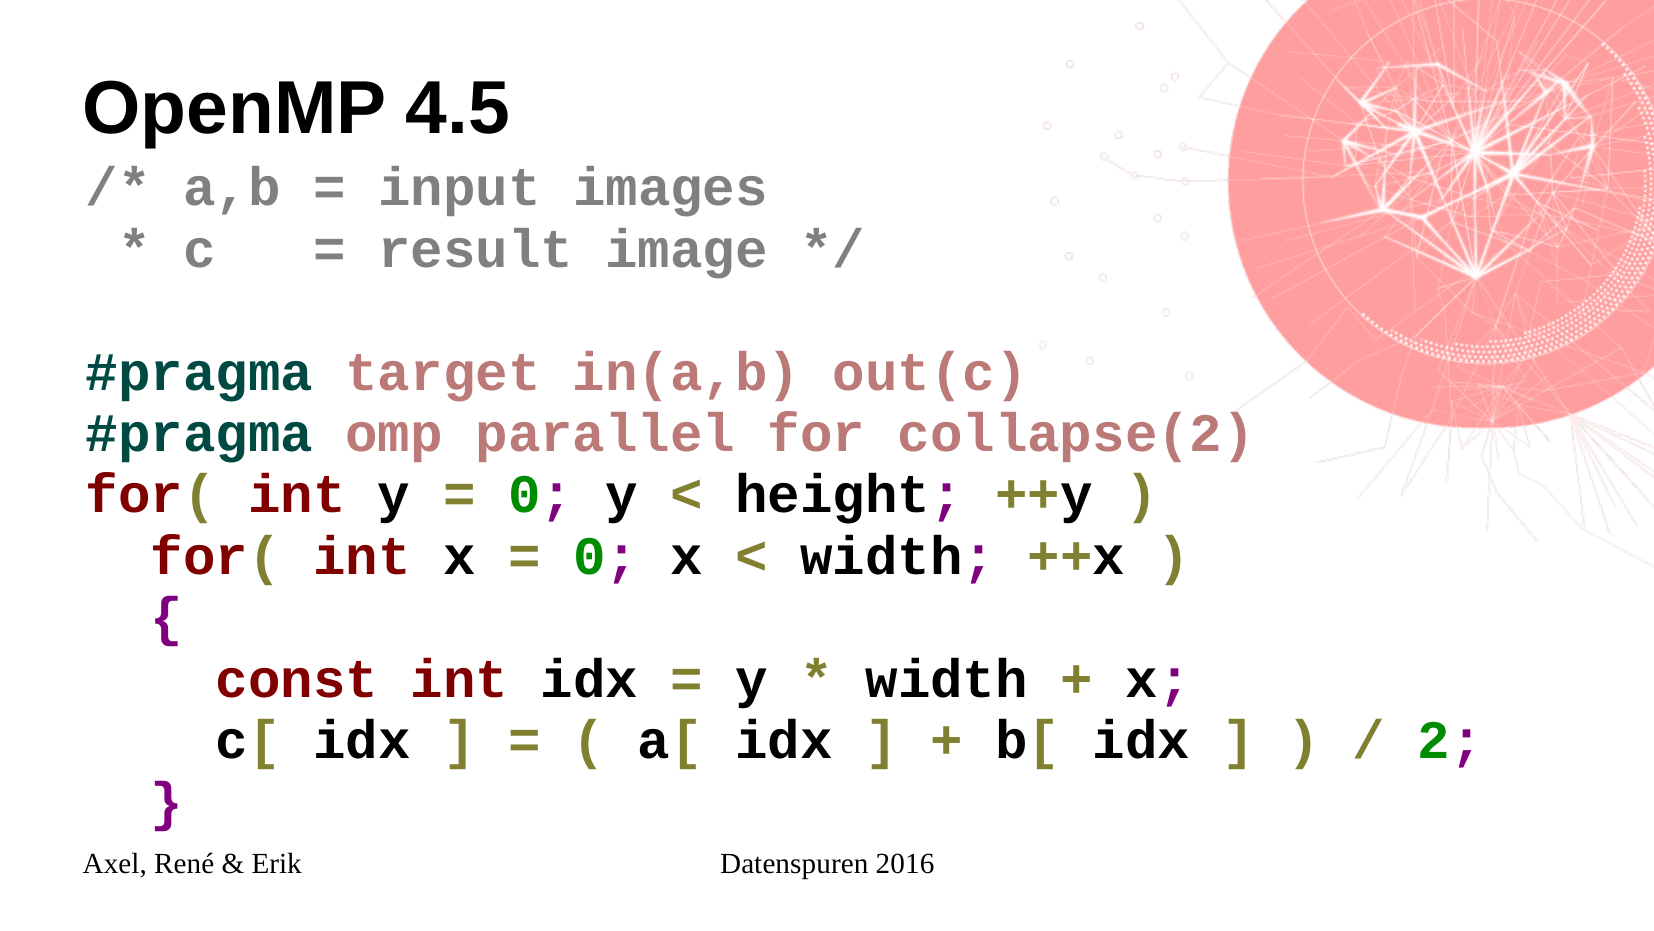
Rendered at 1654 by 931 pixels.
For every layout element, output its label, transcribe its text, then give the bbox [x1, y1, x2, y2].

text_box /* a,b = input images * c = result image */ #pragma target in(a,b) out(c) #pragma omp parallel for collapse(2) for( int y = 0; y < height; ++y ) for( int x = 0; x < width; ++x ) { const int idx = y * width + x; c[ idx ] = ( a[ idx ] + b[ idx ] ) / 2; } [70, 152, 1606, 844]
title OpenMP 4.5 [82, 65, 1571, 150]
